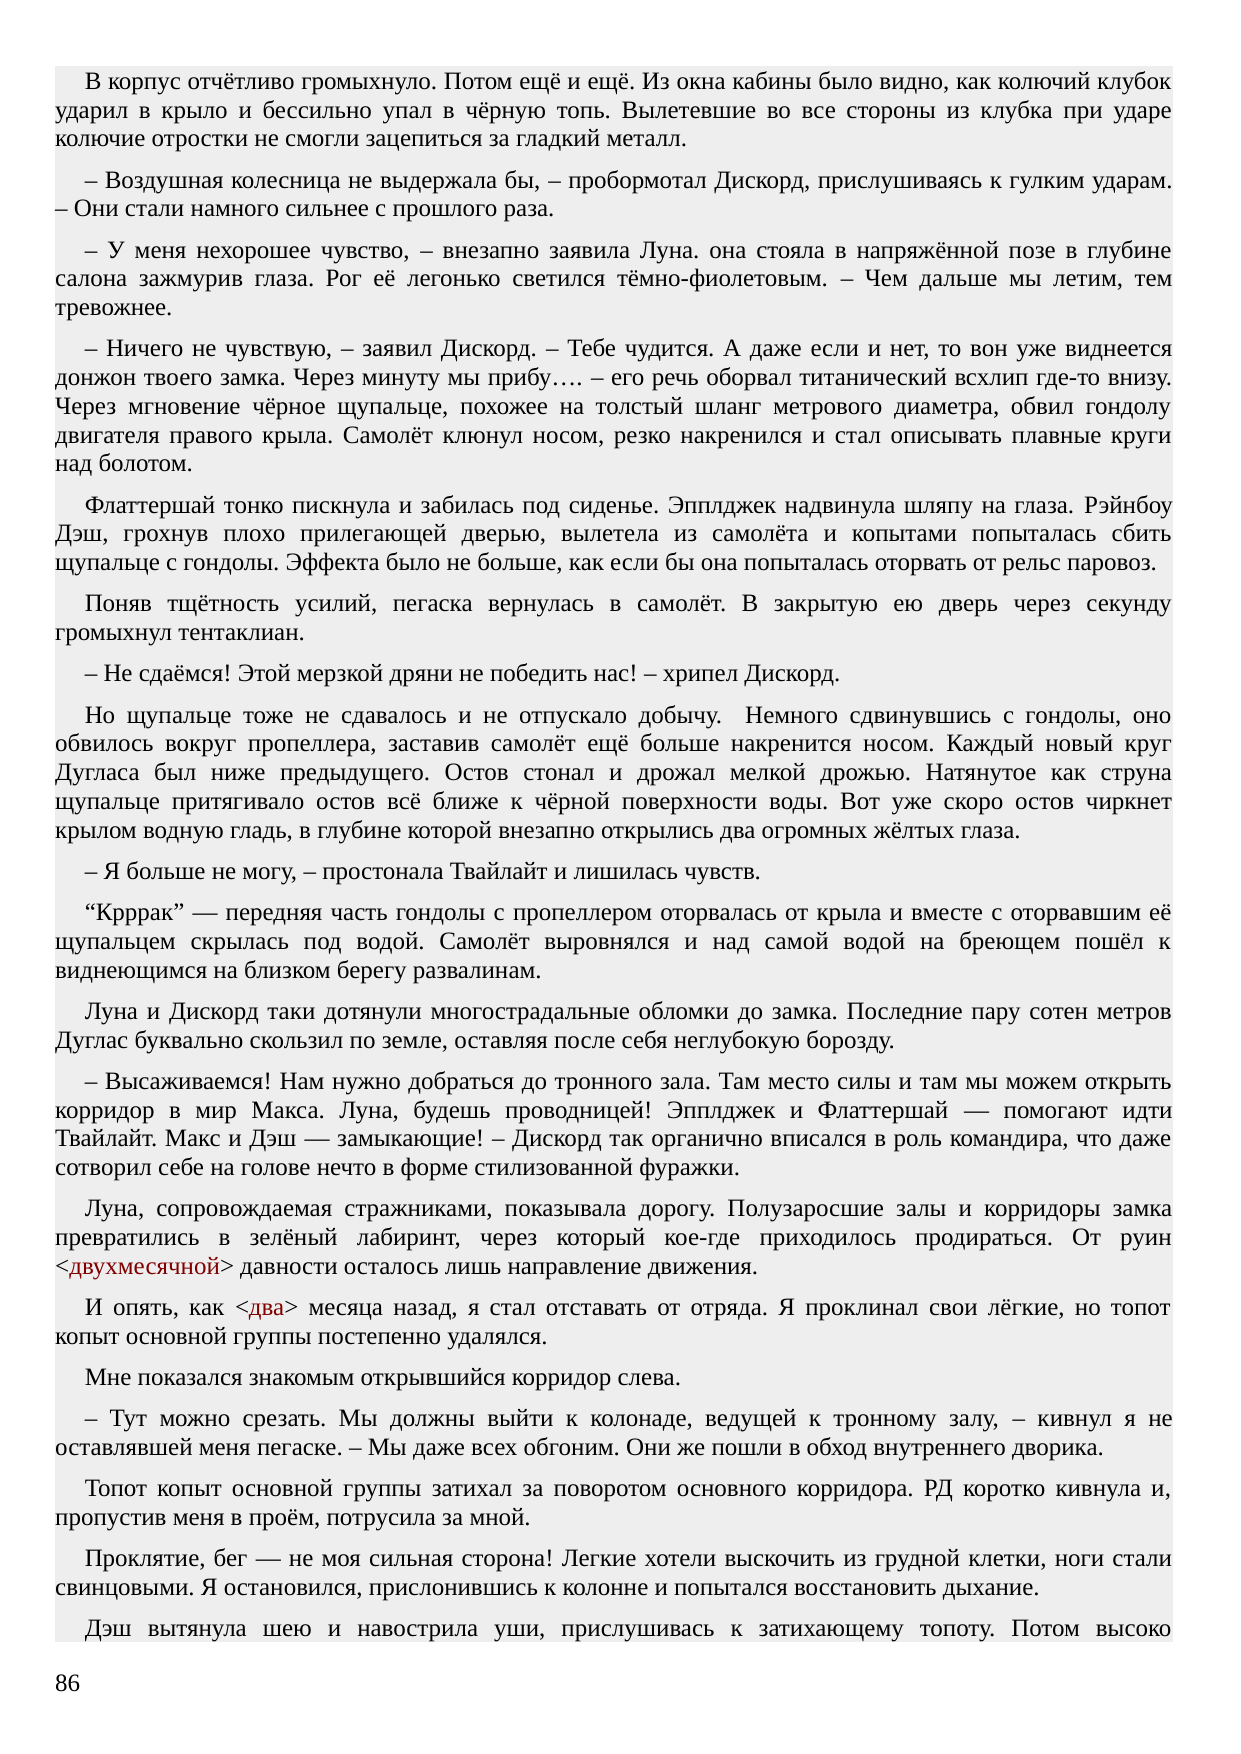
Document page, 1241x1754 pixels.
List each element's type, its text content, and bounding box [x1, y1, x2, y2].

text – Высаживаемся! Нам нужно добраться до тронного зала. Там место силы и там мы можем открыть корридор в мир Макса. Луна, будешь проводницей! Эпплджек и Флаттершай — помогают идти Твайлайт. Макс и Дэш — замыкающие! – Дискорд так органично вписался в роль командира, что даже сотворил себе на голове нечто в форме стилизованной фуражки. [55, 1066, 1173, 1181]
text “Крррак” — передняя часть гондолы с пропеллером оторвалась от крыла и вместе с оторвавшим её щупальцем скрылась под водой. Самолёт выровнялся и над самой водой на бреющем пошёл к виднеющимся на близком берегу развалинам. [55, 897, 1173, 983]
text – Не сдаёмся! Этой мерзкой дряни не победить нас! – хрипел Дискорд. [55, 658, 1173, 687]
text – Воздушная колесница не выдержала бы, – пробормотал Дискорд, прислушиваясь к гулким ударам. – Они стали намного сильнее с прошлого раза. [55, 165, 1173, 222]
text Поняв тщётность усилий, пегаска вернулась в самолёт. В закрытую ею дверь через секунду громыхнул тентаклиан. [55, 588, 1173, 646]
text Луна и Дискорд таки дотянули многострадальные обломки до замка. Последние пару сотен метров Дуглас буквально скользил по земле, оставляя после себя неглубокую борозду. [55, 996, 1173, 1053]
text Но щупальце тоже не сдавалось и не отпускало добычу. Немного сдвинувшись с гондолы, оно обвилось вокруг пропеллера, заставив самолёт ещё больше накренится носом. Каждый новый круг Дугласа был ниже предыдущего. Остов стонал и дрожал мелкой дрожью. Натянутое как струна щупальце притягивало остов всё ближе к чёрной поверхности воды. Вот уже скоро остов чиркнет крылом водную гладь, в глубине которой внезапно открылись два огромных жёлтых глаза. [55, 700, 1173, 843]
text Проклятие, бег — не моя сильная сторона! Легкие хотели выскочить из грудной клетки, ноги стали свинцовыми. Я остановился, прислонившись к колонне и попытался восстановить дыхание. [55, 1543, 1173, 1601]
text – Ничего не чувствую, – заявил Дискорд. – Тебе чудится. А даже если и нет, то вон уже виднеется донжон твоего замка. Через минуту мы прибу…. – его речь оборвал титанический всхлип где-то внизу. Через мгновение чёрное щупальце, похожее на толстый шланг метрового диаметра, обвил гондолу двигателя правого крыла. Самолёт клюнул носом, резко накренился и стал описывать плавные круги над болотом. [55, 333, 1173, 477]
text – Тут можно срезать. Мы должны выйти к колонаде, ведущей к тронному залу, – кивнул я не оставлявшей меня пегаске. – Мы даже всех обгоним. Они же пошли в обход внутреннего дворика. [55, 1403, 1173, 1461]
text – Я больше не могу, – простонала Твайлайт и лишилась чувств. [55, 856, 1173, 885]
text – У меня нехорошее чувство, – внезапно заявила Луна. она стояла в напряжённой позе в глубине салона зажмурив глаза. Рог её легонько светился тёмно-фиолетовым. – Чем дальше мы летим, тем тревожнее. [55, 235, 1173, 321]
text И опять, как <два> месяца назад, я стал отставать от отряда. Я проклинал свои лёгкие, но топот копыт основной группы постепенно удалялся. [55, 1292, 1173, 1350]
text Флаттершай тонко пискнула и забилась под сиденье. Эпплджек надвинула шляпу на глаза. Рэйнбоу Дэш, грохнув плохо прилегающей дверью, вылетела из самолёта и копытами попыталась сбить щупальце с гондолы. Эффекта было не больше, как если бы она попыталась оторвать от рельс паровоз. [55, 490, 1173, 576]
text Луна, сопровождаемая стражниками, показывала дорогу. Полузаросшие залы и корридоры замка превратились в зелёный лабиринт, через который кое-где приходилось продираться. От руин <двухмесячной> давности осталось лишь направление движения. [55, 1193, 1173, 1280]
text Топот копыт основной группы затихал за поворотом основного корридора. РД коротко кивнула и, пропустив меня в проём, потрусила за мной. [55, 1473, 1173, 1531]
text Дэш вытянула шею и навострила уши, прислушивась к затихающему топоту. Потом высоко [55, 1613, 1173, 1642]
text В корпус отчётливо громыхнуло. Потом ещё и ещё. Из окна кабины было видно, как колючий клубок ударил в крыло и бессильно упал в чёрную топь. Вылетевшие во все стороны из клубка при ударе колючие отростки не смогли зацепиться за гладкий металл. [55, 66, 1173, 152]
text Мне показался знакомым открывшийся корридор слева. [55, 1362, 1173, 1391]
